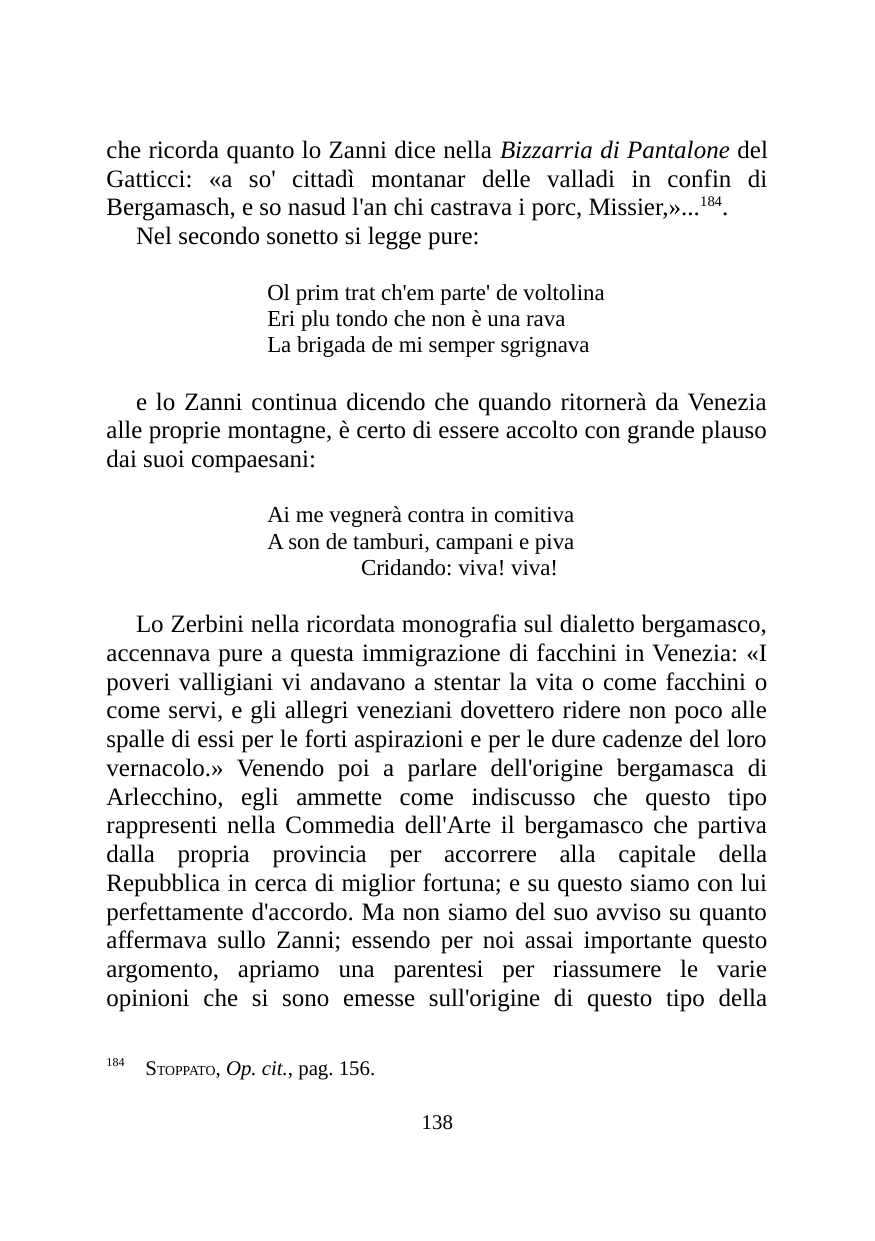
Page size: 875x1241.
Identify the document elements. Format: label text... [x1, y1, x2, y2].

text Nel secondo sonetto si legge pure: [106, 221, 768, 250]
text Eri plu tondo che non è una rava [237, 305, 768, 331]
text A son de tamburi, campani e piva [237, 528, 768, 554]
text che ricorda quanto lo Zanni dice nella Bizzarria di Pantalone del Gatticci: «a so' cittadì montanar delle valladi in confin di Bergamasch, e so nasud l'an chi castrava i porc, Missier,».... [106, 135, 768, 221]
text Cridando: viva! viva! [331, 554, 768, 581]
text Lo Zerbini nella ricordata monografia sul dialetto bergamasco, accennava pure a questa immigrazione di facchini in Venezia: «I poveri valligiani vi andavano a stentar la vita o come facchini o come servi, e gli allegri veneziani dovettero ridere non poco alle spalle di essi per le forti aspirazioni e per le dure cadenze del loro vernacolo.» Venendo poi a parlare dell'origine bergamasca di Arlecchino, egli ammette come indiscusso che questo tipo rappresenti nella Commedia dell'Arte il bergamasco che partiva dalla propria provincia per accorrere alla capitale della Repubblica in cerca di miglior fortuna; e su questo siamo con lui perfettamente d'accordo. Ma non siamo del suo avviso su quanto affermava sullo Zanni; essendo per noi assai importante questo argomento, apriamo una parentesi per riassumere le varie opinioni che si sono emesse sull'origine di questo tipo della [106, 609, 768, 1012]
text Ai me vegnerà contra in comitiva [237, 502, 768, 528]
text Ol prim trat ch'em parte' de voltolina [237, 279, 768, 305]
text La brigada de mi semper sgrignava [237, 331, 768, 358]
text Stoppato, Op. cit., pag. 156. [106, 1052, 768, 1080]
text e lo Zanni continua dicendo che quando ritornerà da Venezia alle proprie montagne, è certo di essere accolto con grande plauso dai suoi compaesani: [106, 387, 768, 473]
